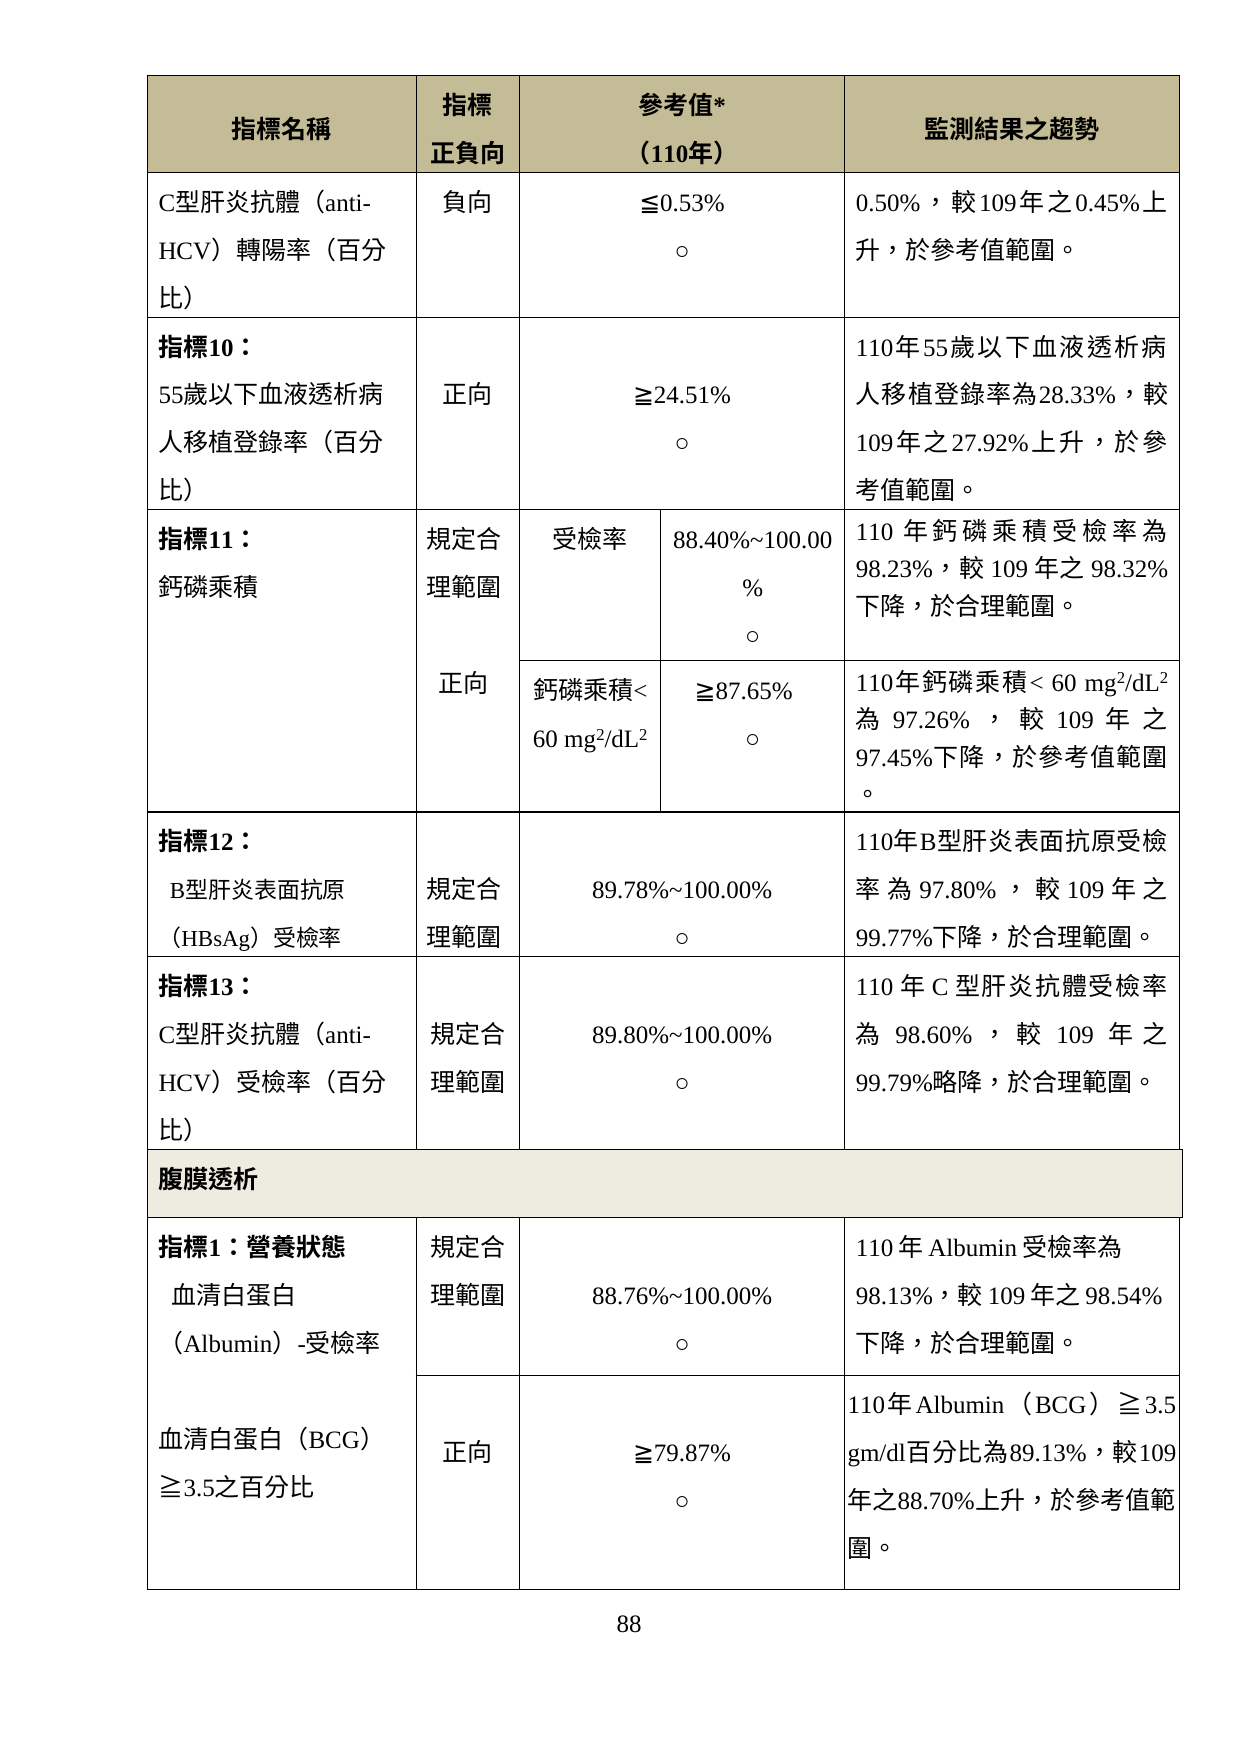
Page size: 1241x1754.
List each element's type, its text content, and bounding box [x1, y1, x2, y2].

table_cell 88.76%~100.00% ○ [520, 1218, 844, 1374]
table_cell 110年B型肝炎表面抗原受檢率為97.80%，較109年之99.77%下降，於合理範圍。 [845, 813, 1179, 956]
table_cell 指標10： 55歲以下血液透析病人移植登錄率（百分比） [148, 318, 416, 509]
table_header 監測結果之趨勢 [845, 76, 1179, 172]
table_header 指標 正負向 [417, 76, 519, 172]
table_cell 正向 [417, 1376, 519, 1589]
table_cell 規定合 理範圍 正向 [417, 510, 519, 811]
table_cell 110年鈣磷乘積受檢率為98.23%，較109年之98.32%下降，於合理範圍。 [845, 510, 1179, 660]
table_cell 110年C型肝炎抗體受檢率為98.60%，較109年之99.79%略降，於合理範圍。 [845, 957, 1179, 1149]
table_cell 腹膜透析 [148, 1150, 1182, 1217]
table_cell 110年鈣磷乘積< 60 mg2/dL2為97.26%，較109年之97.45%下降，於參考值範圍。 [845, 661, 1179, 811]
table_cell 指標1：營養狀態 血清白蛋白（Albumin）-受檢率 血清白蛋白（BCG） ≧3.5之百分比 [148, 1218, 416, 1589]
table_cell 指標12： B型肝炎表面抗原（HBsAg）受檢率 [148, 813, 416, 956]
table_cell 規定合理範圍 [417, 1218, 519, 1374]
table_header 指標名稱 [148, 76, 416, 172]
table_cell 正向 [417, 318, 519, 509]
table_cell 89.78%~100.00% ○ [520, 813, 844, 956]
table_cell ≧87.65% ○ [661, 661, 844, 811]
table_cell 88.40%~100.00% ○ [661, 510, 844, 660]
table_cell ≦0.53% ○ [520, 173, 844, 317]
table_cell ≧79.87% ○ [520, 1376, 844, 1589]
table_cell 受檢率 [520, 510, 660, 660]
table_cell C型肝炎抗體（anti-HCV）轉陽率（百分比） [148, 173, 416, 317]
table_cell 110年55歲以下血液透析病人移植登錄率為28.33%，較109年之27.92%上升，於參考值範圍。 [845, 318, 1179, 509]
table_cell 指標13： C型肝炎抗體（anti-HCV）受檢率（百分比） [148, 957, 416, 1149]
table_header 參考值* （110年） [520, 76, 844, 172]
table_cell 規定合理範圍 [417, 957, 519, 1149]
table_cell 指標11： 鈣磷乘積 [148, 510, 416, 811]
table_cell 負向 [417, 173, 519, 317]
table_cell 0.50%，較109年之0.45%上升，於參考值範圍。 [845, 173, 1179, 317]
table_cell 110年Albumin（BCG）≧3.5 gm/dl百分比為89.13%，較109年之88.70%上升，於參考值範圍。 [845, 1376, 1179, 1589]
table_cell 鈣磷乘積< 60 mg2/dL2 [520, 661, 660, 811]
table_cell 規定合 理範圍 [417, 813, 519, 956]
table_cell 110年Albumin受檢率為98.13%，較109年之98.54%下降，於合理範圍。 [845, 1218, 1179, 1374]
table_cell 89.80%~100.00% ○ [520, 957, 844, 1149]
table_cell ≧24.51% ○ [520, 318, 844, 509]
